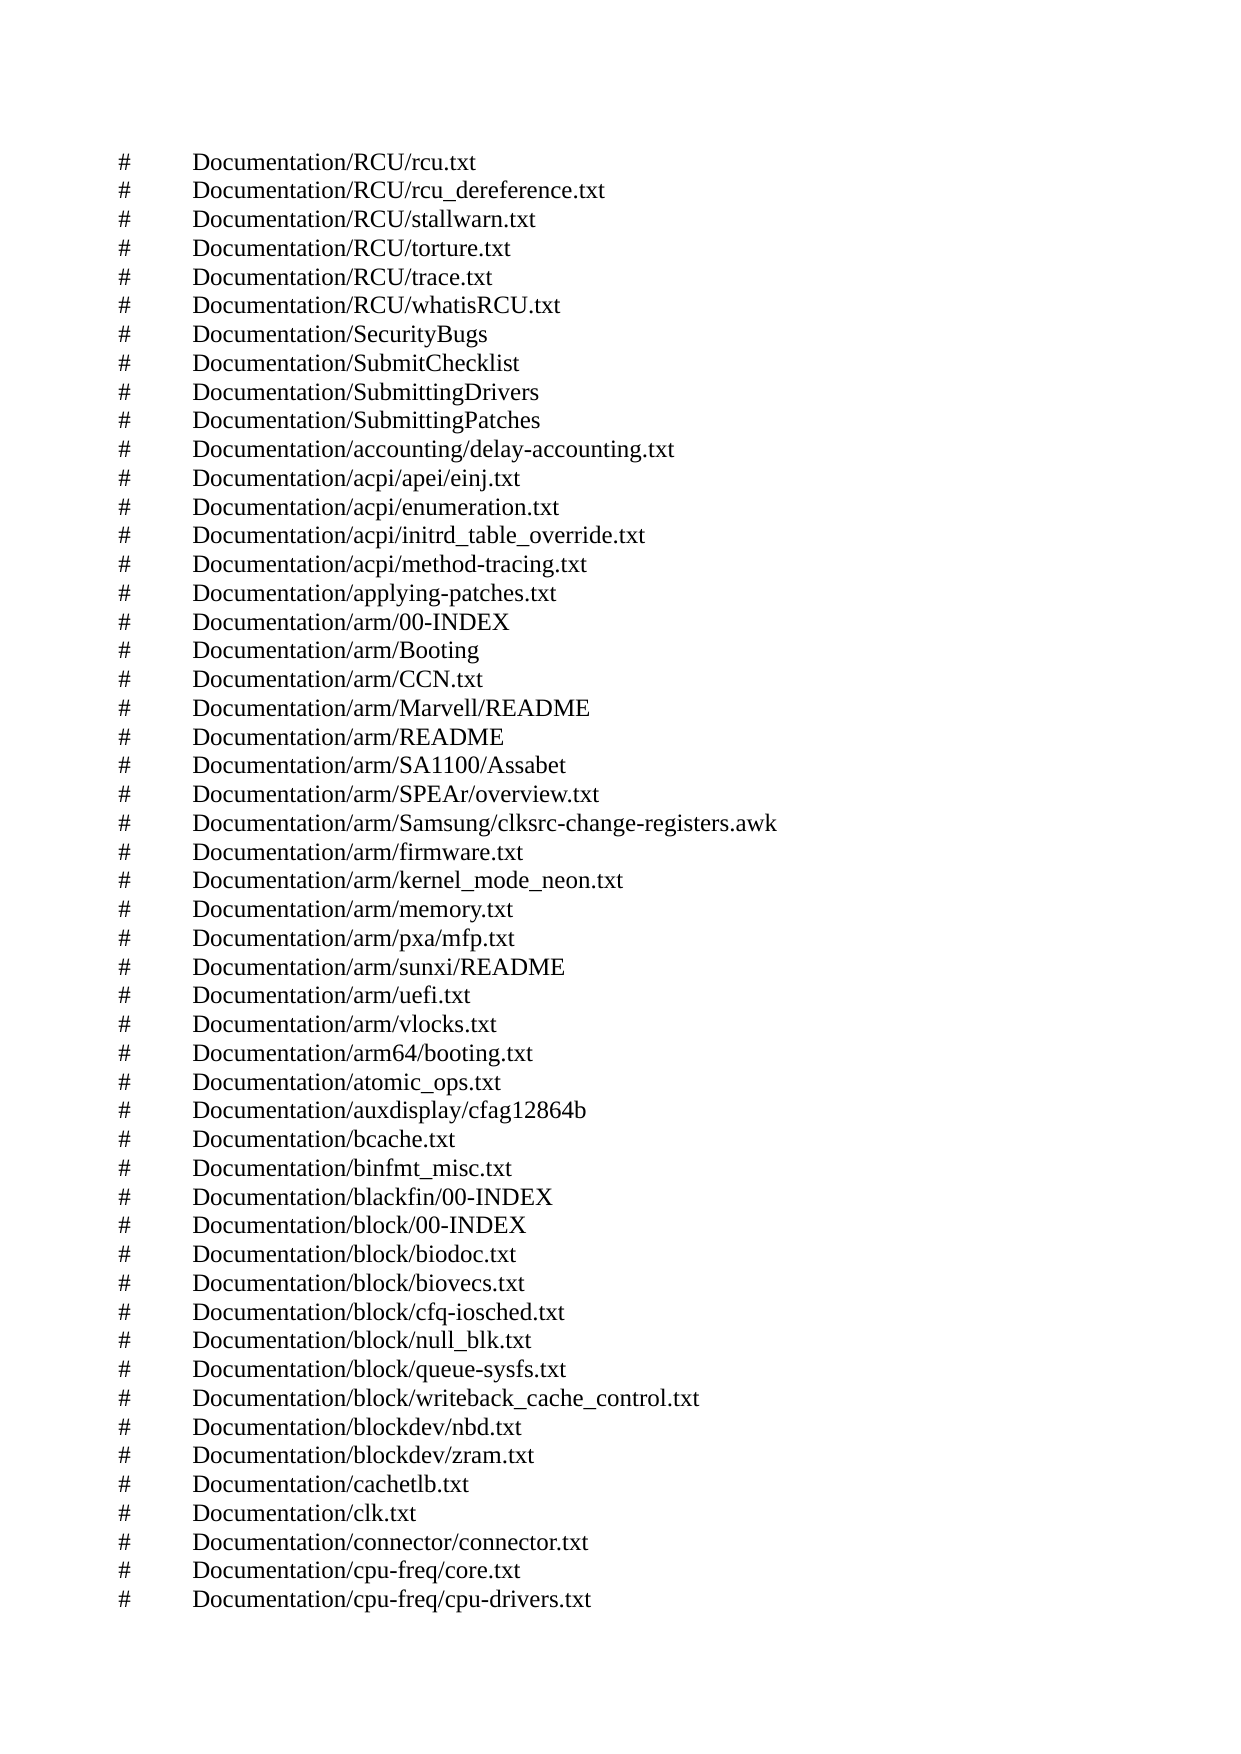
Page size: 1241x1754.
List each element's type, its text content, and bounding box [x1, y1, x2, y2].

text # Documentation/atomic_ops.txt [118, 1067, 1122, 1096]
text # Documentation/arm/pxa/mfp.txt [118, 923, 1122, 952]
text # Documentation/arm/Marvell/README [118, 693, 1122, 722]
text # Documentation/acpi/method-tracing.txt [118, 549, 1122, 578]
text # Documentation/SubmittingPatches [118, 406, 1122, 434]
text # Documentation/RCU/whatisRCU.txt [118, 291, 1122, 319]
text # Documentation/cpu-freq/cpu-drivers.txt [118, 1584, 1122, 1613]
text # Documentation/cachetlb.txt [118, 1469, 1122, 1498]
text # Documentation/arm/SA1100/Assabet [118, 751, 1122, 779]
text # Documentation/RCU/stallwarn.txt [118, 204, 1122, 233]
text # Documentation/arm/uefi.txt [118, 981, 1122, 1009]
text # Documentation/SubmittingDrivers [118, 377, 1122, 406]
text # Documentation/block/null_blk.txt [118, 1326, 1122, 1354]
text # Documentation/arm/sunxi/README [118, 952, 1122, 981]
text # Documentation/RCU/rcu.txt [118, 147, 1122, 176]
text # Documentation/block/queue-sysfs.txt [118, 1354, 1122, 1383]
text # Documentation/accounting/delay-accounting.txt [118, 434, 1122, 463]
text # Documentation/arm/kernel_mode_neon.txt [118, 866, 1122, 894]
text # Documentation/arm64/booting.txt [118, 1038, 1122, 1067]
text # Documentation/RCU/rcu_dereference.txt [118, 176, 1122, 204]
text # Documentation/SubmitChecklist [118, 348, 1122, 377]
text # Documentation/acpi/enumeration.txt [118, 492, 1122, 521]
text # Documentation/arm/firmware.txt [118, 837, 1122, 866]
text # Documentation/block/00-INDEX [118, 1211, 1122, 1239]
text # Documentation/blockdev/nbd.txt [118, 1412, 1122, 1441]
text # Documentation/bcache.txt [118, 1124, 1122, 1153]
text # Documentation/blackfin/00-INDEX [118, 1182, 1122, 1211]
text # Documentation/block/biovecs.txt [118, 1268, 1122, 1297]
text # Documentation/RCU/torture.txt [118, 233, 1122, 262]
text # Documentation/arm/vlocks.txt [118, 1009, 1122, 1038]
text # Documentation/connector/connector.txt [118, 1527, 1122, 1556]
text # Documentation/SecurityBugs [118, 319, 1122, 348]
text # Documentation/RCU/trace.txt [118, 262, 1122, 291]
text # Documentation/cpu-freq/core.txt [118, 1556, 1122, 1584]
text # Documentation/arm/README [118, 722, 1122, 751]
text # Documentation/blockdev/zram.txt [118, 1441, 1122, 1469]
text # Documentation/arm/CCN.txt [118, 664, 1122, 693]
text # Documentation/acpi/apei/einj.txt [118, 463, 1122, 492]
text # Documentation/arm/SPEAr/overview.txt [118, 779, 1122, 808]
text # Documentation/block/biodoc.txt [118, 1239, 1122, 1268]
text # Documentation/auxdisplay/cfag12864b [118, 1096, 1122, 1124]
text # Documentation/arm/00-INDEX [118, 607, 1122, 636]
text # Documentation/applying-patches.txt [118, 578, 1122, 607]
text # Documentation/acpi/initrd_table_override.txt [118, 521, 1122, 549]
text # Documentation/block/writeback_cache_control.txt [118, 1383, 1122, 1412]
text # Documentation/arm/memory.txt [118, 894, 1122, 923]
text # Documentation/clk.txt [118, 1498, 1122, 1527]
text # Documentation/arm/Samsung/clksrc-change-registers.awk [118, 808, 1122, 837]
text # Documentation/binfmt_misc.txt [118, 1153, 1122, 1182]
text # Documentation/arm/Booting [118, 636, 1122, 664]
text # Documentation/block/cfq-iosched.txt [118, 1297, 1122, 1326]
